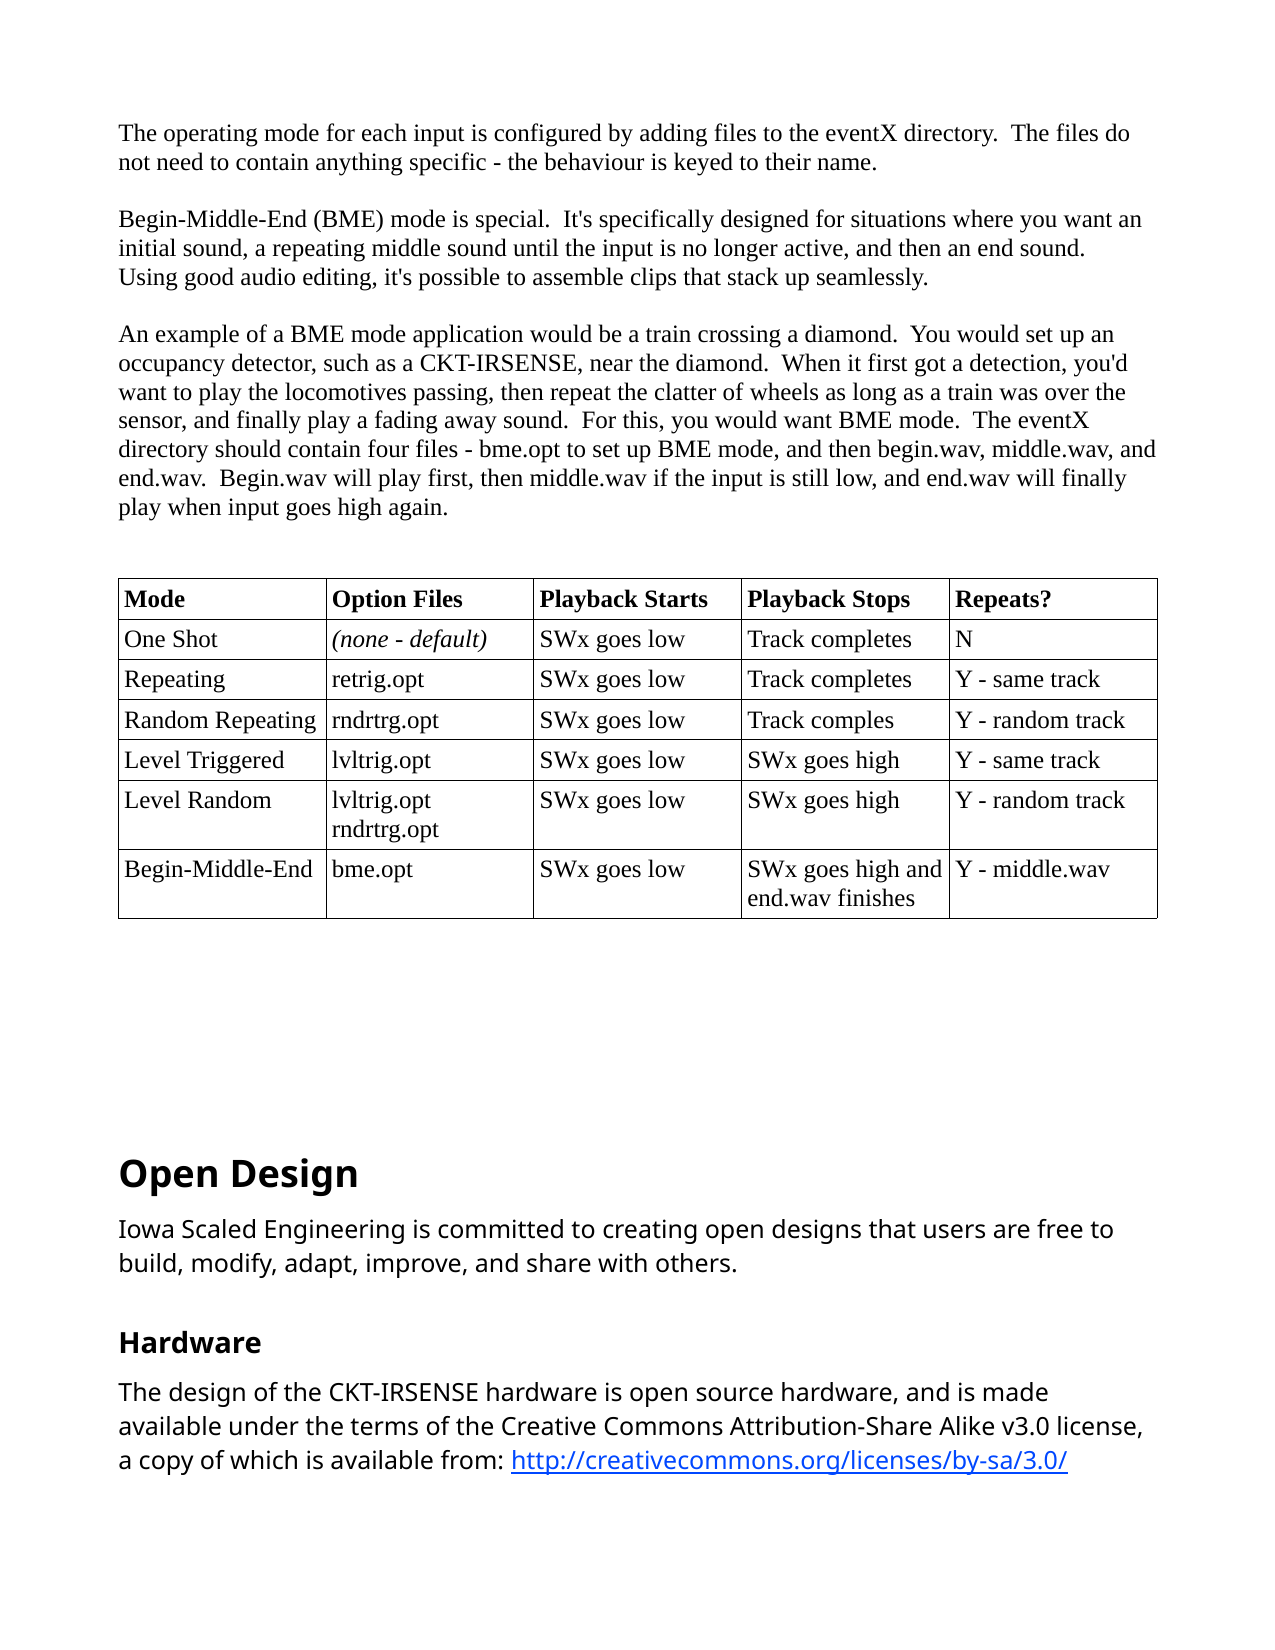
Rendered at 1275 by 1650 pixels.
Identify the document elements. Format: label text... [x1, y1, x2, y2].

subtitle Hardware [118, 1323, 1157, 1362]
table_cell Y - same track [950, 740, 1157, 780]
text An example of a BME mode application would be a train crossing a diamond. You would set up an occupancy detector, such as a CKT-IRSENSE, near the diamond. When it first got a detection, you'd want to play the locomotives passing, then repeat the clatter of wheels as long as a train was over the sensor, and finally play a fading away sound. For this, you would want BME mode. The eventX directory should contain four files - bme.opt to set up BME mode, and then begin.wav, middle.wav, and end.wav. Begin.wav will play first, then middle.wav if the input is still low, and end.wav will finally play when input goes high again. [118, 319, 1157, 521]
table_cell bme.opt [327, 850, 533, 918]
table_cell Track completes [742, 620, 949, 659]
table_cell Repeating [119, 660, 326, 699]
table_cell Y - random track [950, 700, 1157, 739]
table_cell SWx goes high and end.wav finishes [742, 850, 949, 918]
table_cell SWx goes low [534, 700, 741, 739]
table_cell (none - default) [327, 620, 533, 659]
text Iowa Scaled Engineering is committed to creating open designs that users are free to build, modify, adapt, improve, and share with others. [118, 1211, 1157, 1279]
table_cell retrig.opt [327, 660, 533, 699]
table_cell rndrtrg.opt [327, 700, 533, 739]
table_cell Begin-Middle-End [119, 850, 326, 918]
table_cell lvltrig.opt rndrtrg.opt [327, 781, 533, 849]
table_header Option Files [327, 579, 533, 618]
table_header Repeats? [950, 579, 1157, 618]
table_cell Track completes [742, 660, 949, 699]
text The operating mode for each input is configured by adding files to the eventX directory. The files do not need to contain anything specific - the behaviour is keyed to their name. [118, 118, 1157, 176]
table_cell One Shot [119, 620, 326, 659]
table_cell Level Triggered [119, 740, 326, 780]
table_cell Random Repeating [119, 700, 326, 739]
table_header Mode [119, 579, 326, 618]
table_header Playback Stops [742, 579, 949, 618]
table_cell Track comples [742, 700, 949, 739]
subtitle Open Design [118, 1147, 1157, 1199]
table_cell Y - random track [950, 781, 1157, 849]
table_cell N [950, 620, 1157, 659]
table_header Playback Starts [534, 579, 741, 618]
table_cell Y - middle.wav [950, 850, 1157, 918]
table_cell SWx goes low [534, 620, 741, 659]
table_cell SWx goes low [534, 781, 741, 849]
table_cell SWx goes low [534, 660, 741, 699]
table_cell SWx goes low [534, 850, 741, 918]
text Begin-Middle-End (BME) mode is special. It's specifically designed for situations where you want an initial sound, a repeating middle sound until the input is no longer active, and then an end sound. Using good audio editing, it's possible to assemble clips that stack up seamlessly. [118, 204, 1157, 291]
table_cell lvltrig.opt [327, 740, 533, 780]
text The design of the CKT-IRSENSE hardware is open source hardware, and is made available under the terms of the Creative Commons Attribution-Share Alike v3.0 license, a copy of which is available from: http://creativecommons.org/licenses/by-sa/3.0/ [118, 1375, 1157, 1477]
table_cell SWx goes low [534, 740, 741, 780]
table_cell Level Random [119, 781, 326, 849]
table_cell SWx goes high [742, 740, 949, 780]
table_cell SWx goes high [742, 781, 949, 849]
table_cell Y - same track [950, 660, 1157, 699]
